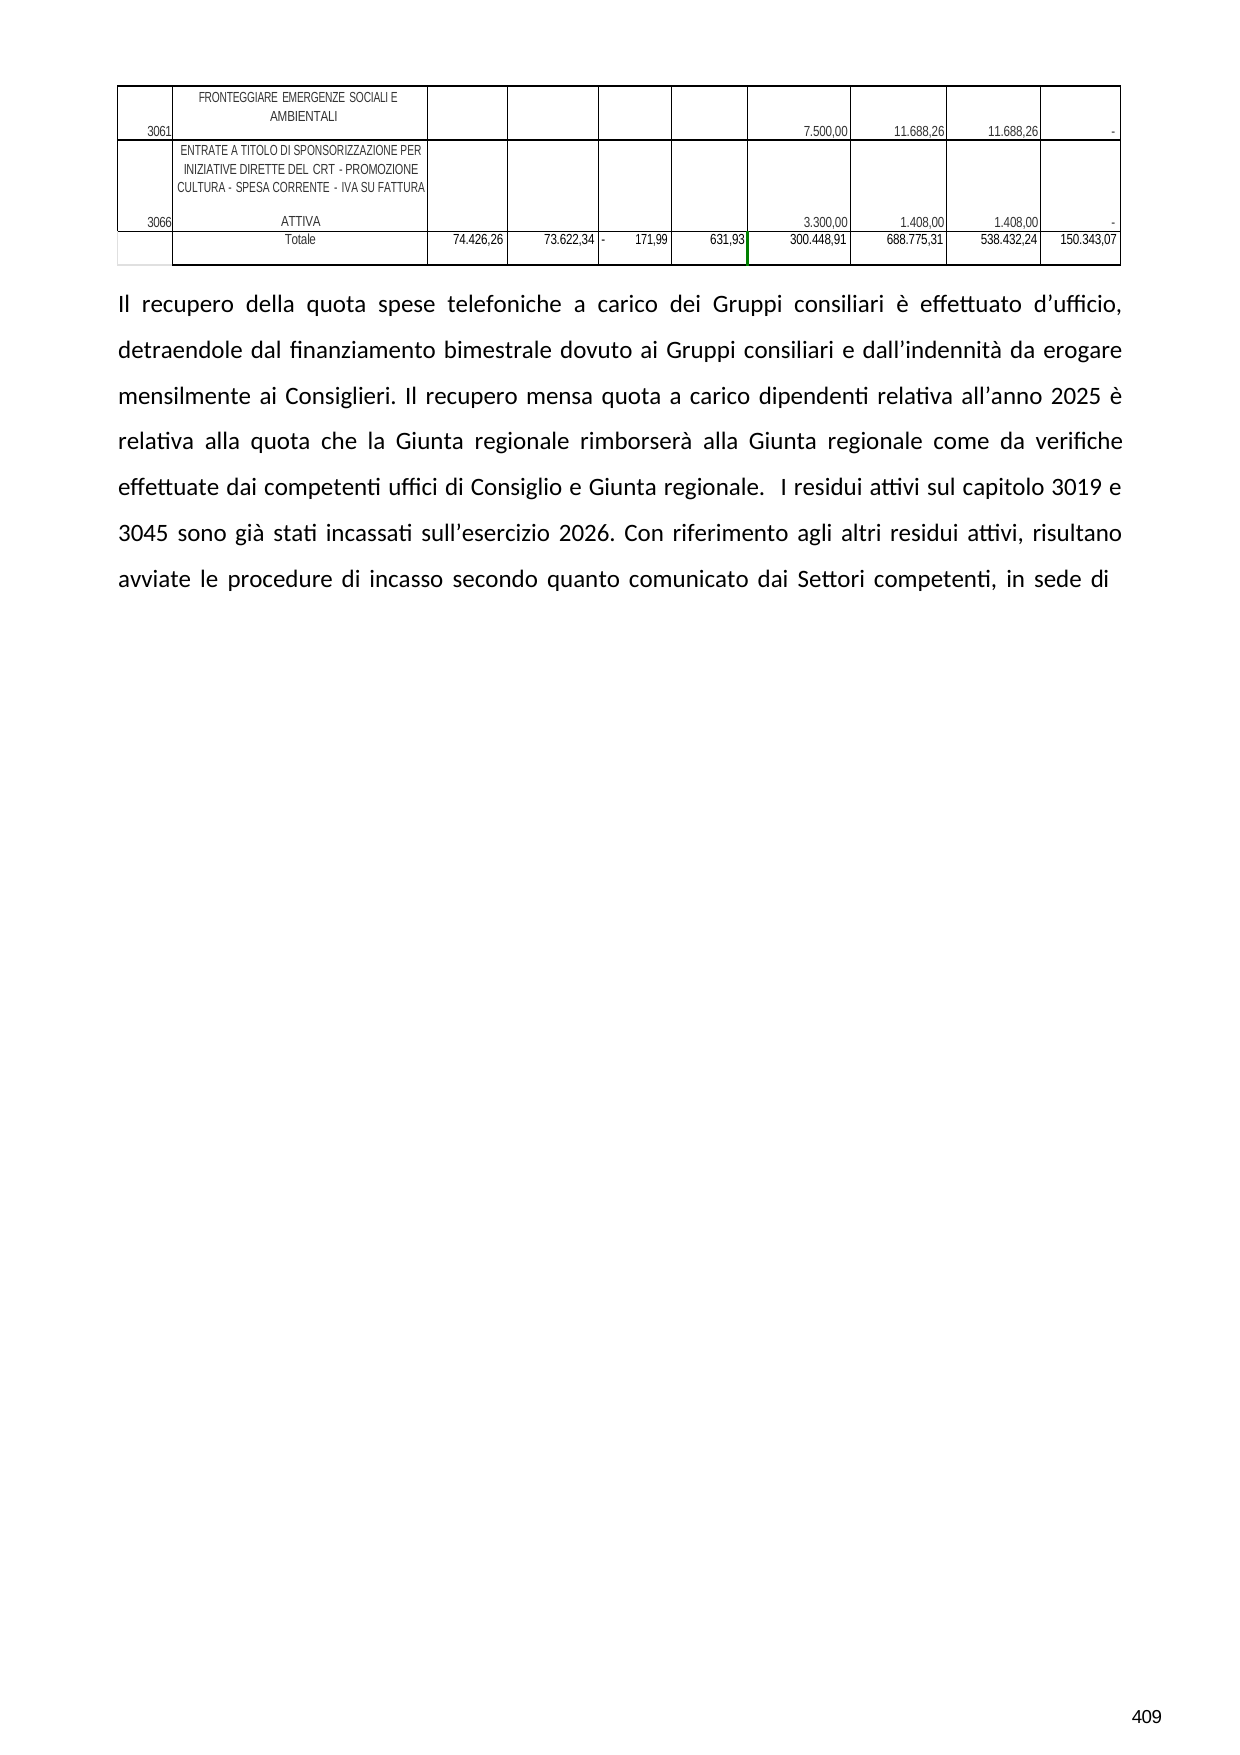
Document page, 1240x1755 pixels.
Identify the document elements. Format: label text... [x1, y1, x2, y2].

table_cell 1.408,00 [947, 141, 1040, 231]
table_cell [599, 141, 671, 231]
table_cell [599, 87, 671, 139]
table_cell [428, 87, 507, 139]
table_cell 3061 [118, 87, 172, 139]
table_cell ENTRATE A TITOLO DI SPONSORIZZAZIONE PER INIZIATIVE DIRETTE DEL CRT - PROMOZIONE CULTURA - SPESA CORRENTE - IVA SU FATTURA ATTIVA [173, 141, 427, 231]
table_cell 150.343,07 [1041, 232, 1120, 264]
table_cell Totale [173, 232, 427, 264]
table_cell - 171,99 [599, 232, 671, 264]
table_cell 7.500,00 [748, 87, 850, 139]
table_cell - [1041, 87, 1120, 139]
table_cell [118, 232, 172, 264]
table_cell 11.688,26 [851, 87, 946, 139]
table_cell [428, 141, 507, 231]
table_cell 3.300,00 [748, 141, 850, 231]
table_cell 538.432,24 [947, 232, 1040, 264]
table_cell 1.408,00 [851, 141, 946, 231]
table_cell 3066 [118, 141, 172, 231]
table_cell [672, 87, 747, 139]
text Il recupero della quota spese telefoniche a carico dei Gruppi consiliari è effettuato d’ufficio, detraendole dal finanziamento bimestrale dovuto ai Gruppi consiliari e dall’indennità da erogare mensilmente ai Consiglieri. Il recupero mensa quota a carico dipendenti relativa all’anno 2025 è relativa alla quota che la Giunta regionale rimborserà alla Giunta regionale come da verifiche effettuate dai competenti uffici di Consiglio e Giunta regionale. I residui attivi sul capitolo 3019 e 3045 sono già stati incassati sull’esercizio 2026. Con riferimento agli altri residui attivi, risultano avviate le procedure di incasso secondo quanto comunicato dai Settori competenti, in sede di [118, 288, 1123, 593]
table_cell FRONTEGGIARE EMERGENZE SOCIALI E AMBIENTALI [173, 87, 427, 139]
table_cell 688.775,31 [851, 232, 946, 264]
table_cell 74.426,26 [428, 232, 507, 264]
table_cell 300.448,91 [749, 232, 850, 264]
table_cell [508, 87, 598, 139]
table_cell 631,93 [672, 232, 746, 264]
table_cell 73.622,34 [508, 232, 598, 264]
table_cell [672, 141, 747, 231]
table_cell [508, 141, 598, 231]
table_cell 11.688,26 [947, 87, 1040, 139]
table_cell - [1041, 141, 1120, 231]
